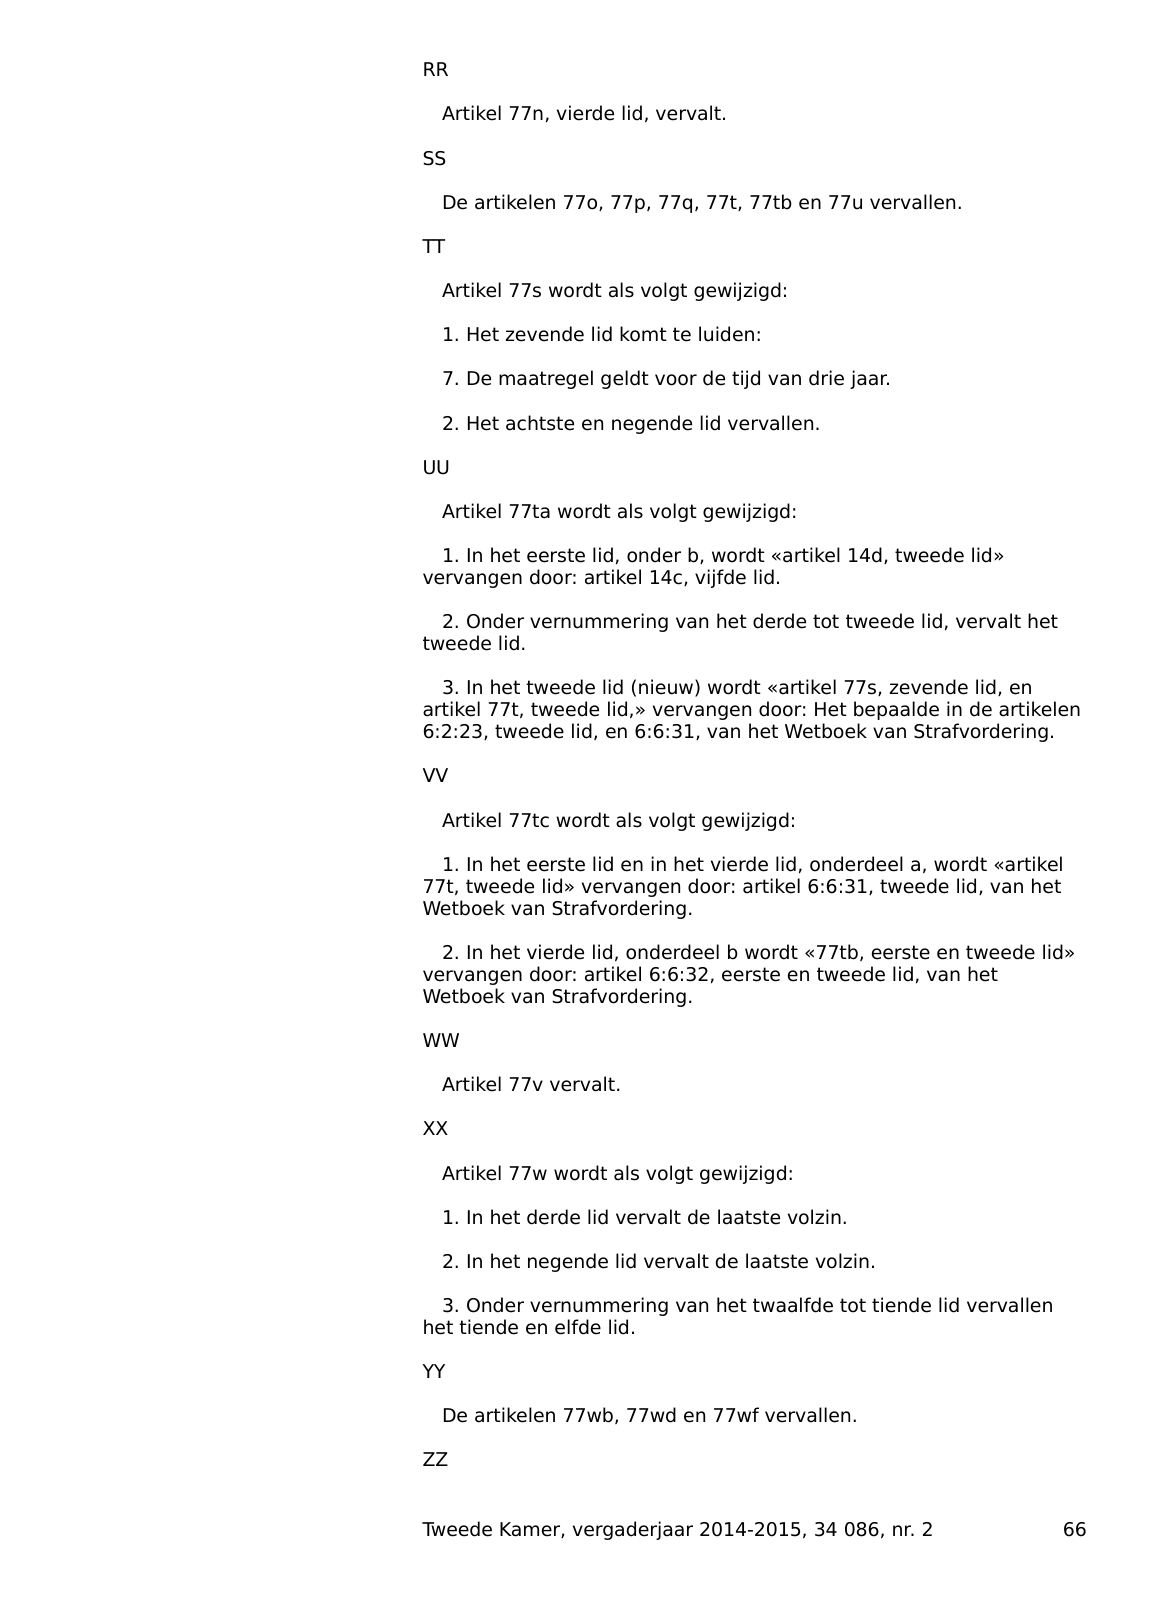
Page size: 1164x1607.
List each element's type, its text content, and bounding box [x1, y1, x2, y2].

text 3. In het tweede lid (nieuw) wordt «artikel 77s, zevende lid, en artikel 77t, tweede lid,» vervangen door: Het bepaalde in de artikelen 6:2:23, tweede lid, en 6:6:31, van het Wetboek van Strafvordering. [422, 677, 1087, 743]
text De artikelen 77o, 77p, 77q, 77t, 77tb en 77u vervallen. [422, 192, 1087, 213]
text 7. De maatregel geldt voor de tijd van drie jaar. [422, 368, 1087, 390]
text UU [422, 457, 1087, 478]
text 2. In het negende lid vervalt de laatste volzin. [422, 1251, 1087, 1273]
text 1. In het eerste lid en in het vierde lid, onderdeel a, wordt «artikel 77t, tweede lid» vervangen door: artikel 6:6:31, tweede lid, van het Wetboek van Strafvordering. [422, 854, 1087, 919]
text Artikel 77s wordt als volgt gewijzigd: [422, 280, 1087, 302]
text TT [422, 236, 1087, 258]
text 1. In het derde lid vervalt de laatste volzin. [422, 1207, 1087, 1228]
text RR [422, 59, 1087, 81]
text Artikel 77v vervalt. [422, 1074, 1087, 1096]
text YY [422, 1361, 1087, 1383]
text ZZ [422, 1449, 1087, 1471]
text 3. Onder vernummering van het twaalfde tot tiende lid vervallen het tiende en elfde lid. [422, 1295, 1087, 1339]
text 1. Het zevende lid komt te luiden: [422, 324, 1087, 346]
text Artikel 77w wordt als volgt gewijzigd: [422, 1162, 1087, 1184]
text 2. Het achtste en negende lid vervallen. [422, 412, 1087, 434]
text Artikel 77tc wordt als volgt gewijzigd: [422, 809, 1087, 831]
text Artikel 77n, vierde lid, vervalt. [422, 103, 1087, 125]
text 2. Onder vernummering van het derde tot tweede lid, vervalt het tweede lid. [422, 611, 1087, 655]
text SS [422, 147, 1087, 169]
text De artikelen 77wb, 77wd en 77wf vervallen. [422, 1405, 1087, 1427]
text WW [422, 1030, 1087, 1052]
text 1. In het eerste lid, onder b, wordt «artikel 14d, tweede lid» vervangen door: artikel 14c, vijfde lid. [422, 545, 1087, 589]
text Artikel 77ta wordt als volgt gewijzigd: [422, 501, 1087, 523]
text VV [422, 765, 1087, 787]
text 2. In het vierde lid, onderdeel b wordt «77tb, eerste en tweede lid» vervangen door: artikel 6:6:32, eerste en tweede lid, van het Wetboek van Strafvordering. [422, 942, 1087, 1008]
text XX [422, 1118, 1087, 1140]
